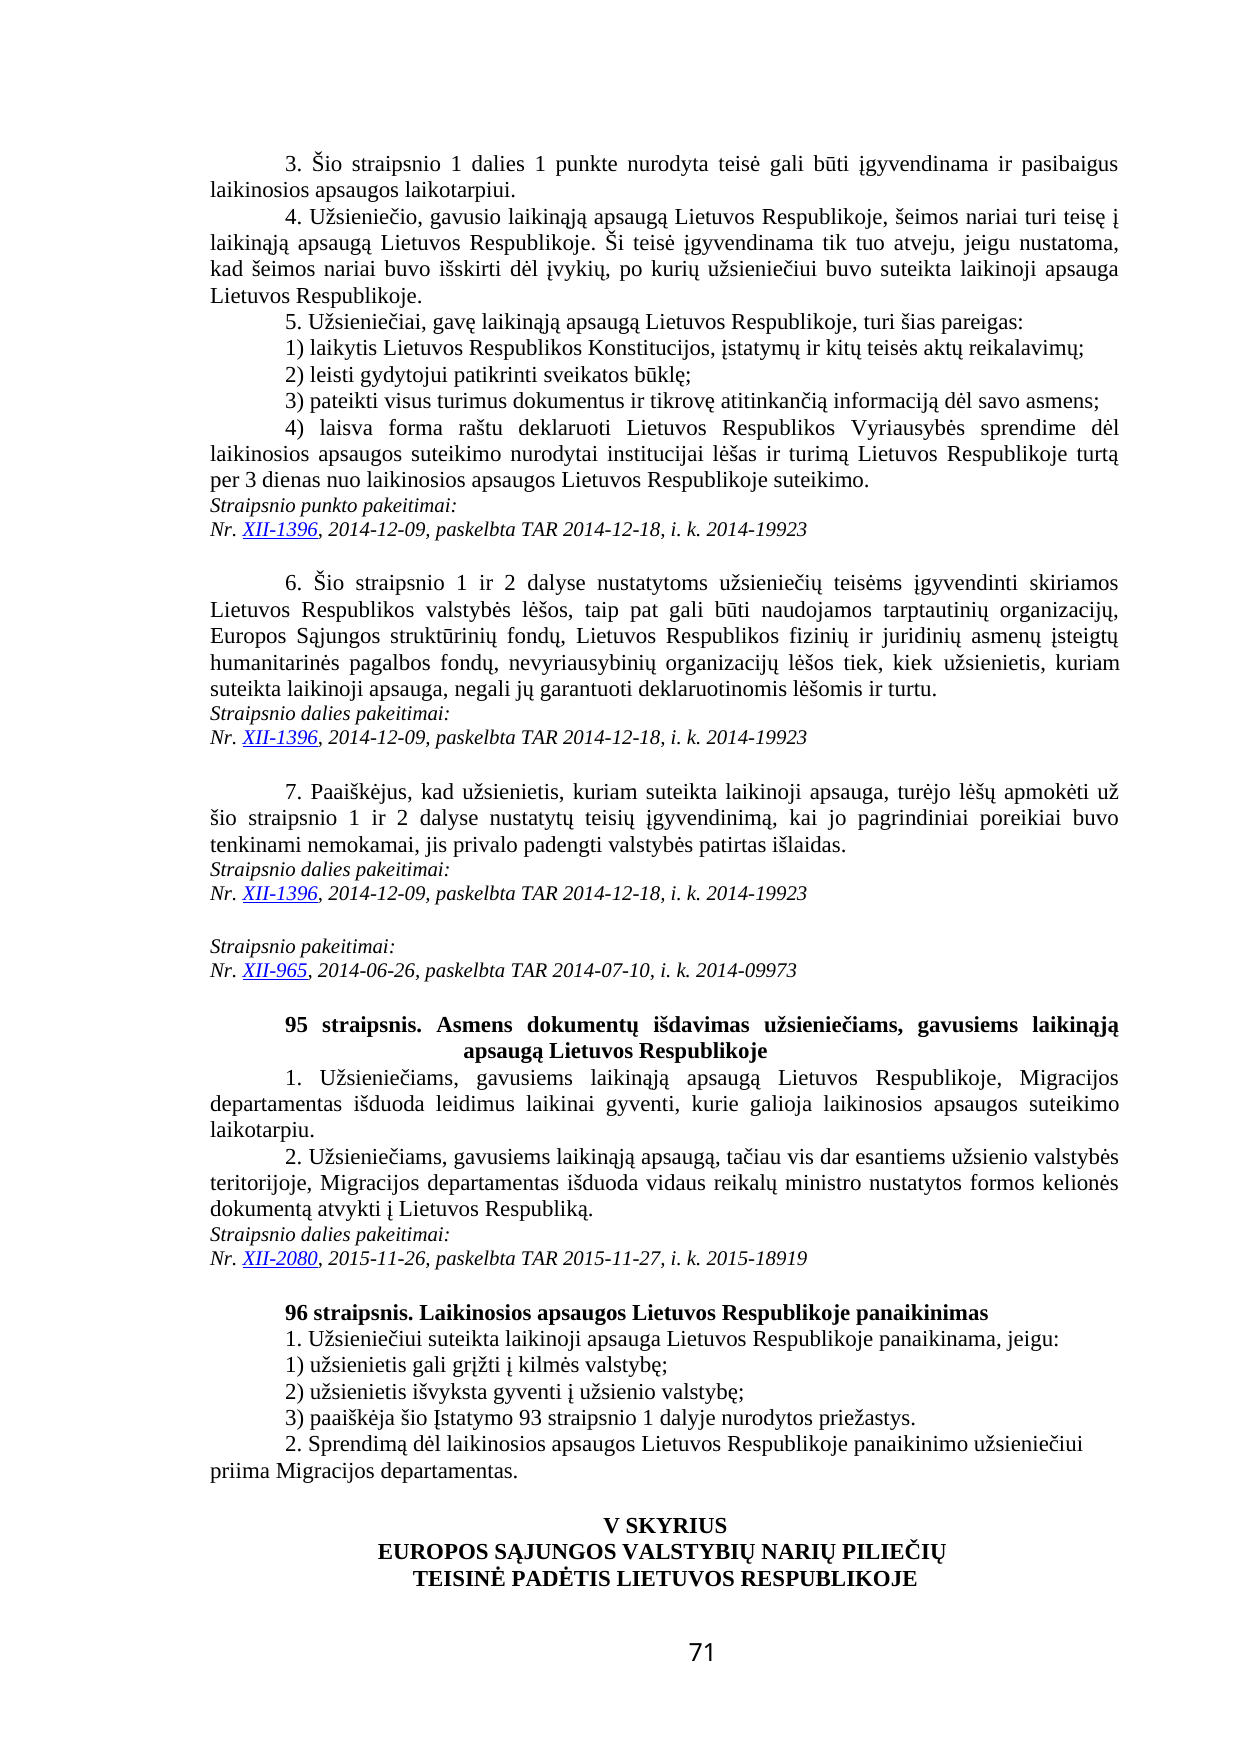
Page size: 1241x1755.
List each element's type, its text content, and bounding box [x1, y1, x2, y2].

text 4) laisva forma raštu deklaruoti Lietuvos Respublikos Vyriausybės sprendime dėl laikinosios apsaugos suteikimo nurodytai institucijai lėšas ir turimą Lietuvos Respublikoje turtą per 3 dienas nuo laikinosios apsaugos Lietuvos Respublikoje suteikimo. [210, 413, 1120, 493]
text TEISINĖ PADĖTIS LIETUVOS RESPUBLIKOJE [210, 1564, 1120, 1591]
text 1) laikytis Lietuvos Respublikos Konstitucijos, įstatymų ir kitų teisės aktų reikalavimų; [210, 334, 1120, 361]
text Nr. XII-965, 2014-06-26, paskelbta TAR 2014-07-10, i. k. 2014-09973 [210, 958, 1120, 982]
text Nr. XII-2080, 2015-11-26, paskelbta TAR 2015-11-27, i. k. 2015-18919 [210, 1246, 1120, 1270]
text 4. Užsieniečio, gavusio laikinąją apsaugą Lietuvos Respublikoje, šeimos nariai turi teisę į laikinąją apsaugą Lietuvos Respublikoje. Ši teisė įgyvendinama tik tuo atveju, jeigu nustatoma, kad šeimos nariai buvo išskirti dėl įvykių, po kurių užsieniečiui buvo suteikta laikinoji apsauga Lietuvos Respublikoje. [210, 203, 1120, 308]
text 3. Šio straipsnio 1 dalies 1 punkte nurodyta teisė gali būti įgyvendinama ir pasibaigus laikinosios apsaugos laikotarpiui. [210, 150, 1120, 203]
text Straipsnio punkto pakeitimai: [210, 493, 1120, 517]
text Nr. XII-1396, 2014-12-09, paskelbta TAR 2014-12-18, i. k. 2014-19923 [210, 517, 1120, 541]
text 2. Sprendimą dėl laikinosios apsaugos Lietuvos Respublikoje panaikinimo užsieniečiui priima Migracijos departamentas. [210, 1430, 1120, 1483]
text 96 straipsnis. Laikinosios apsaugos Lietuvos Respublikoje panaikinimas [210, 1299, 1120, 1325]
text Straipsnio pakeitimai: [210, 934, 1120, 958]
text 1. Užsieniečiui suteikta laikinoji apsauga Lietuvos Respublikoje panaikinama, jeigu: [210, 1325, 1120, 1351]
text 2) leisti gydytojui patikrinti sveikatos būklę; [210, 361, 1120, 387]
text EUROPOS SĄJUNGOS VALSTYBIŲ NARIŲ PILIEČIŲ [210, 1538, 1120, 1564]
text 1. Užsieniečiams, gavusiems laikinąją apsaugą Lietuvos Respublikoje, Migracijos departamentas išduoda leidimus laikinai gyventi, kurie galioja laikinosios apsaugos suteikimo laikotarpiu. [210, 1064, 1120, 1143]
text 95 straipsnis. Asmens dokumentų išdavimas užsieniečiams, gavusiems laikinąją apsaugą Lietuvos Respublikoje [285, 1011, 1120, 1064]
text Straipsnio dalies pakeitimai: [210, 857, 1120, 881]
text 2. Užsieniečiams, gavusiems laikinąją apsaugą, tačiau vis dar esantiems užsienio valstybės teritorijoje, Migracijos departamentas išduoda vidaus reikalų ministro nustatytos formos kelionės dokumentą atvykti į Lietuvos Respubliką. [210, 1143, 1120, 1222]
text Straipsnio dalies pakeitimai: [210, 1222, 1120, 1246]
text 1) užsienietis gali grįžti į kilmės valstybę; [210, 1351, 1120, 1378]
text Nr. XII-1396, 2014-12-09, paskelbta TAR 2014-12-18, i. k. 2014-19923 [210, 725, 1120, 749]
text 7. Paaiškėjus, kad užsienietis, kuriam suteikta laikinoji apsauga, turėjo lėšų apmokėti už šio straipsnio 1 ir 2 dalyse nustatytų teisių įgyvendinimą, kai jo pagrindiniai poreikiai buvo tenkinami nemokamai, jis privalo padengti valstybės patirtas išlaidas. [210, 778, 1120, 857]
text 3) paaiškėja šio Įstatymo 93 straipsnio 1 dalyje nurodytos priežastys. [210, 1404, 1120, 1430]
text 5. Užsieniečiai, gavę laikinąją apsaugą Lietuvos Respublikoje, turi šias pareigas: [210, 308, 1120, 334]
text V SKYRIUS [210, 1512, 1120, 1538]
text Nr. XII-1396, 2014-12-09, paskelbta TAR 2014-12-18, i. k. 2014-19923 [210, 881, 1120, 905]
text 3) pateikti visus turimus dokumentus ir tikrovę atitinkančią informaciją dėl savo asmens; [210, 387, 1120, 413]
text 6. Šio straipsnio 1 ir 2 dalyse nustatytoms užsieniečių teisėms įgyvendinti skiriamos Lietuvos Respublikos valstybės lėšos, taip pat gali būti naudojamos tarptautinių organizacijų, Europos Sąjungos struktūrinių fondų, Lietuvos Respublikos fizinių ir juridinių asmenų įsteigtų humanitarinės pagalbos fondų, nevyriausybinių organizacijų lėšos tiek, kiek užsienietis, kuriam suteikta laikinoji apsauga, negali jų garantuoti deklaruotinomis lėšomis ir turtu. [210, 569, 1120, 701]
text 2) užsienietis išvyksta gyventi į užsienio valstybę; [210, 1378, 1120, 1404]
text Straipsnio dalies pakeitimai: [210, 701, 1120, 725]
